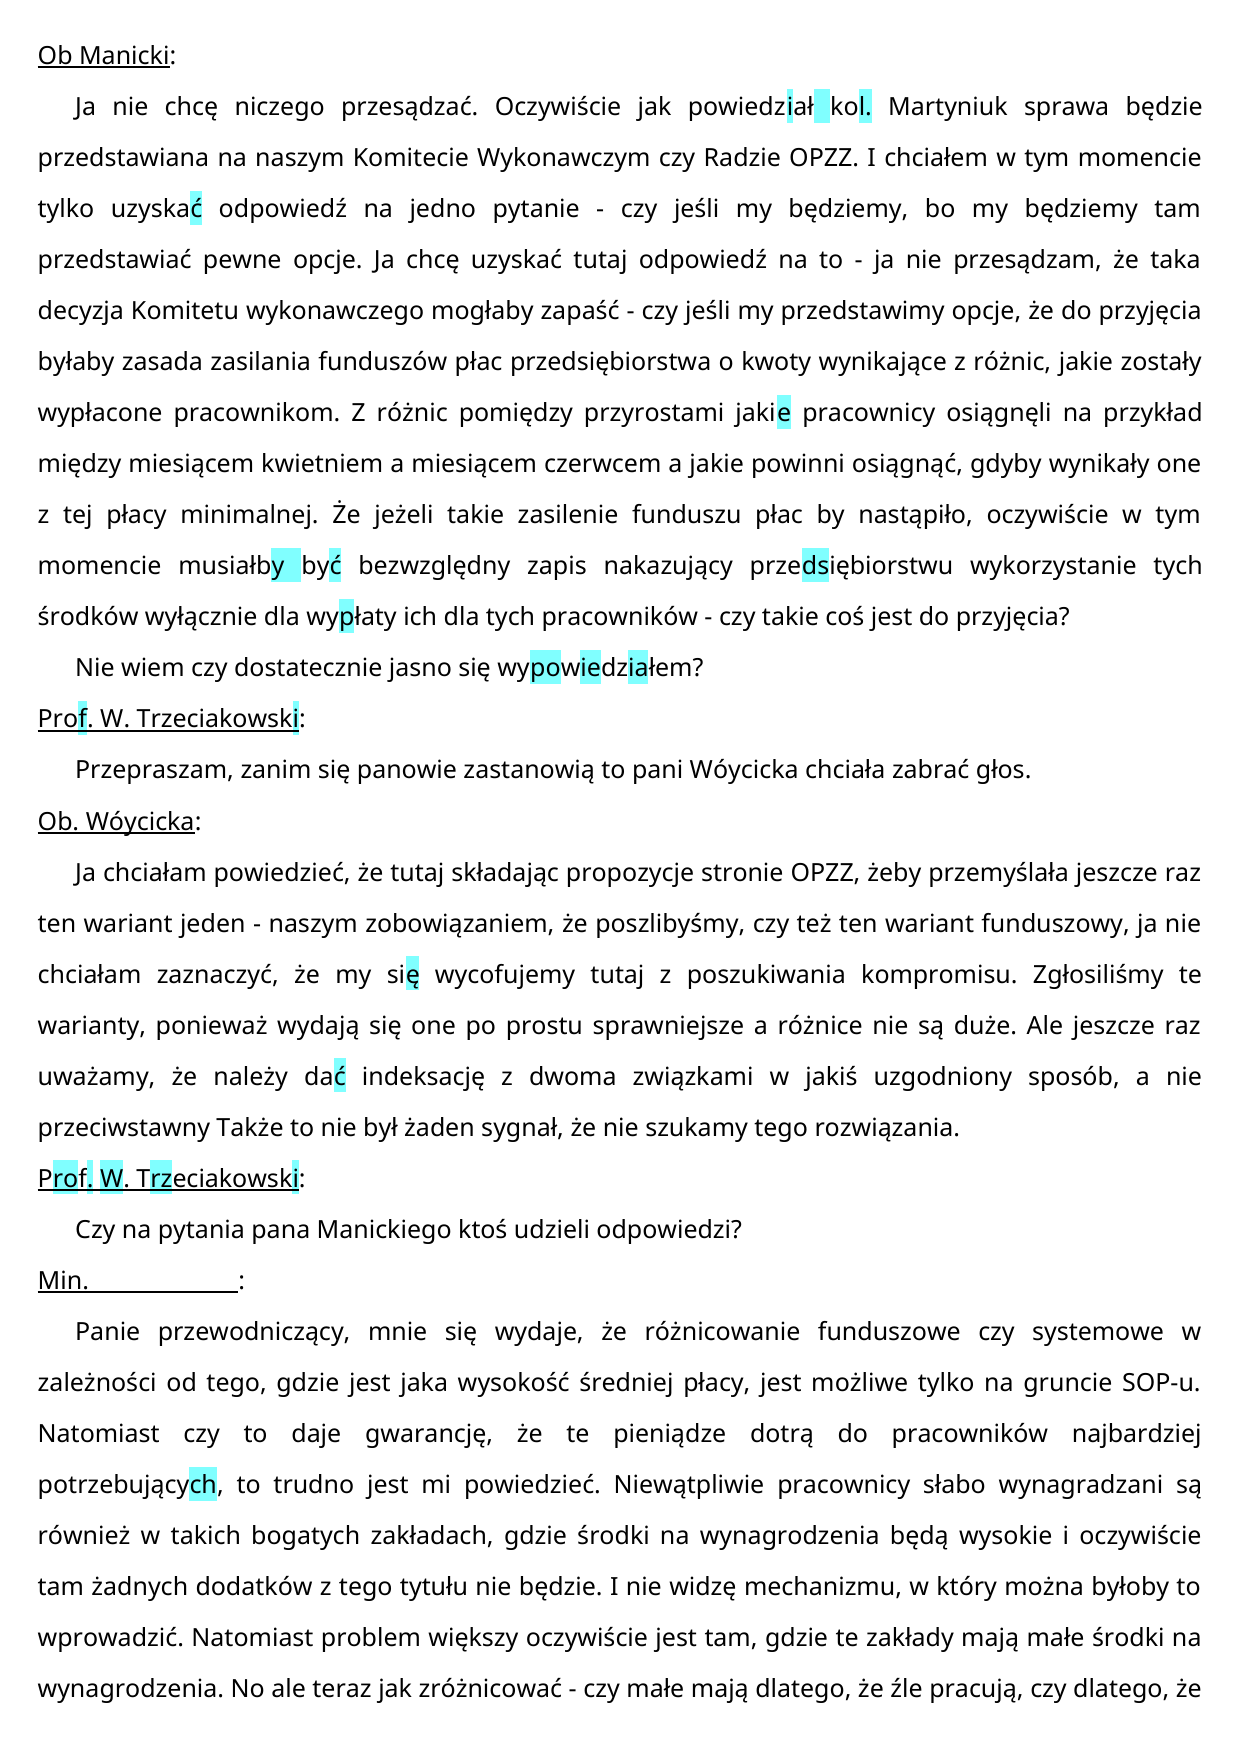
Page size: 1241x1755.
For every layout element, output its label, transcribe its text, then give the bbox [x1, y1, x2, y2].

text Panie przewodniczący, mnie się wydaje, że różnicowanie funduszowe czy systemowe w zależności od tego, gdzie jest jaka wysokość średniej płacy, jest możliwe tylko na gruncie SOP-u. Natomiast czy to daje gwarancję, że te pieniądze dotrą do pracowników najbardziej potrzebujących, to trudno jest mi powiedzieć. Niewątpliwie pracownicy słabo wynagradzani są również w takich bogatych zakładach, gdzie środki na wynagrodzenia będą wysokie i oczywiście tam żadnych dodatków z tego tytułu nie będzie. I nie widzę mechanizmu, w który można byłoby to wprowadzić. Natomiast problem większy oczywiście jest tam, gdzie te zakłady mają małe środki na wynagrodzenia. No ale teraz jak zróżnicować - czy małe mają dlatego, że źle pracują, czy dlatego, że [37, 1313, 1203, 1705]
text Ja chciałam powiedzieć, że tutaj składając propozycje stronie OPZZ, żeby przemyślała jeszcze raz ten wariant jeden - naszym zobowiązaniem, że poszlibyśmy, czy też ten wariant funduszowy, ja nie chciałam zaznaczyć, że my się wycofujemy tutaj z poszukiwania kompromisu. Zgłosiliśmy te warianty, ponieważ wydają się one po prostu sprawniejsze a różnice nie są duże. Ale jeszcze raz uważamy, że należy dać indeksację z dwoma związkami w jakiś uzgodniony sposób, a nie przeciwstawny Także to nie był żaden sygnał, że nie szukamy tego rozwiązania. [37, 854, 1203, 1143]
text Przepraszam, zanim się panowie zastanowią to pani Wóycicka chciała zabrać głos. [37, 752, 1203, 786]
text Ja nie chcę niczego przesądzać. Oczywiście jak powiedział kol. Martyniuk sprawa będzie przedstawiana na naszym Komitecie Wykonawczym czy Radzie OPZZ. I chciałem w tym momencie tylko uzyskać odpowiedź na jedno pytanie - czy jeśli my będziemy, bo my będziemy tam przedstawiać pewne opcje. Ja chcę uzyskać tutaj odpowiedź na to - ja nie przesądzam, że taka decyzja Komitetu wykonawczego mogłaby zapaść - czy jeśli my przedstawimy opcje, że do przyjęcia byłaby zasada zasilania funduszów płac przedsiębiorstwa o kwoty wynikające z różnic, jakie zostały wypłacone pracownikom. Z różnic pomiędzy przyrostami jakie pracownicy osiągnęli na przykład między miesiącem kwietniem a miesiącem czerwcem a jakie powinni osiągnąć, gdyby wynikały one z tej płacy minimalnej. Że jeżeli takie zasilenie funduszu płac by nastąpiło, oczywiście w tym momencie musiałby być bezwzględny zapis nakazujący przedsiębiorstwu wykorzystanie tych środków wyłącznie dla wypłaty ich dla tych pracowników - czy takie coś jest do przyjęcia? [37, 88, 1203, 633]
text Nie wiem czy dostatecznie jasno się wypowiedziałem? [37, 650, 1203, 684]
text Prof. W. Trzeciakowski: [37, 1160, 1203, 1194]
text Ob Manicki: [37, 37, 1203, 72]
text Min. : [37, 1262, 1203, 1297]
text Prof. W. Trzeciakowski: [37, 701, 1203, 735]
text Czy na pytania pana Manickiego ktoś udzieli odpowiedzi? [37, 1211, 1203, 1246]
text Ob. Wóycicka: [37, 803, 1203, 837]
